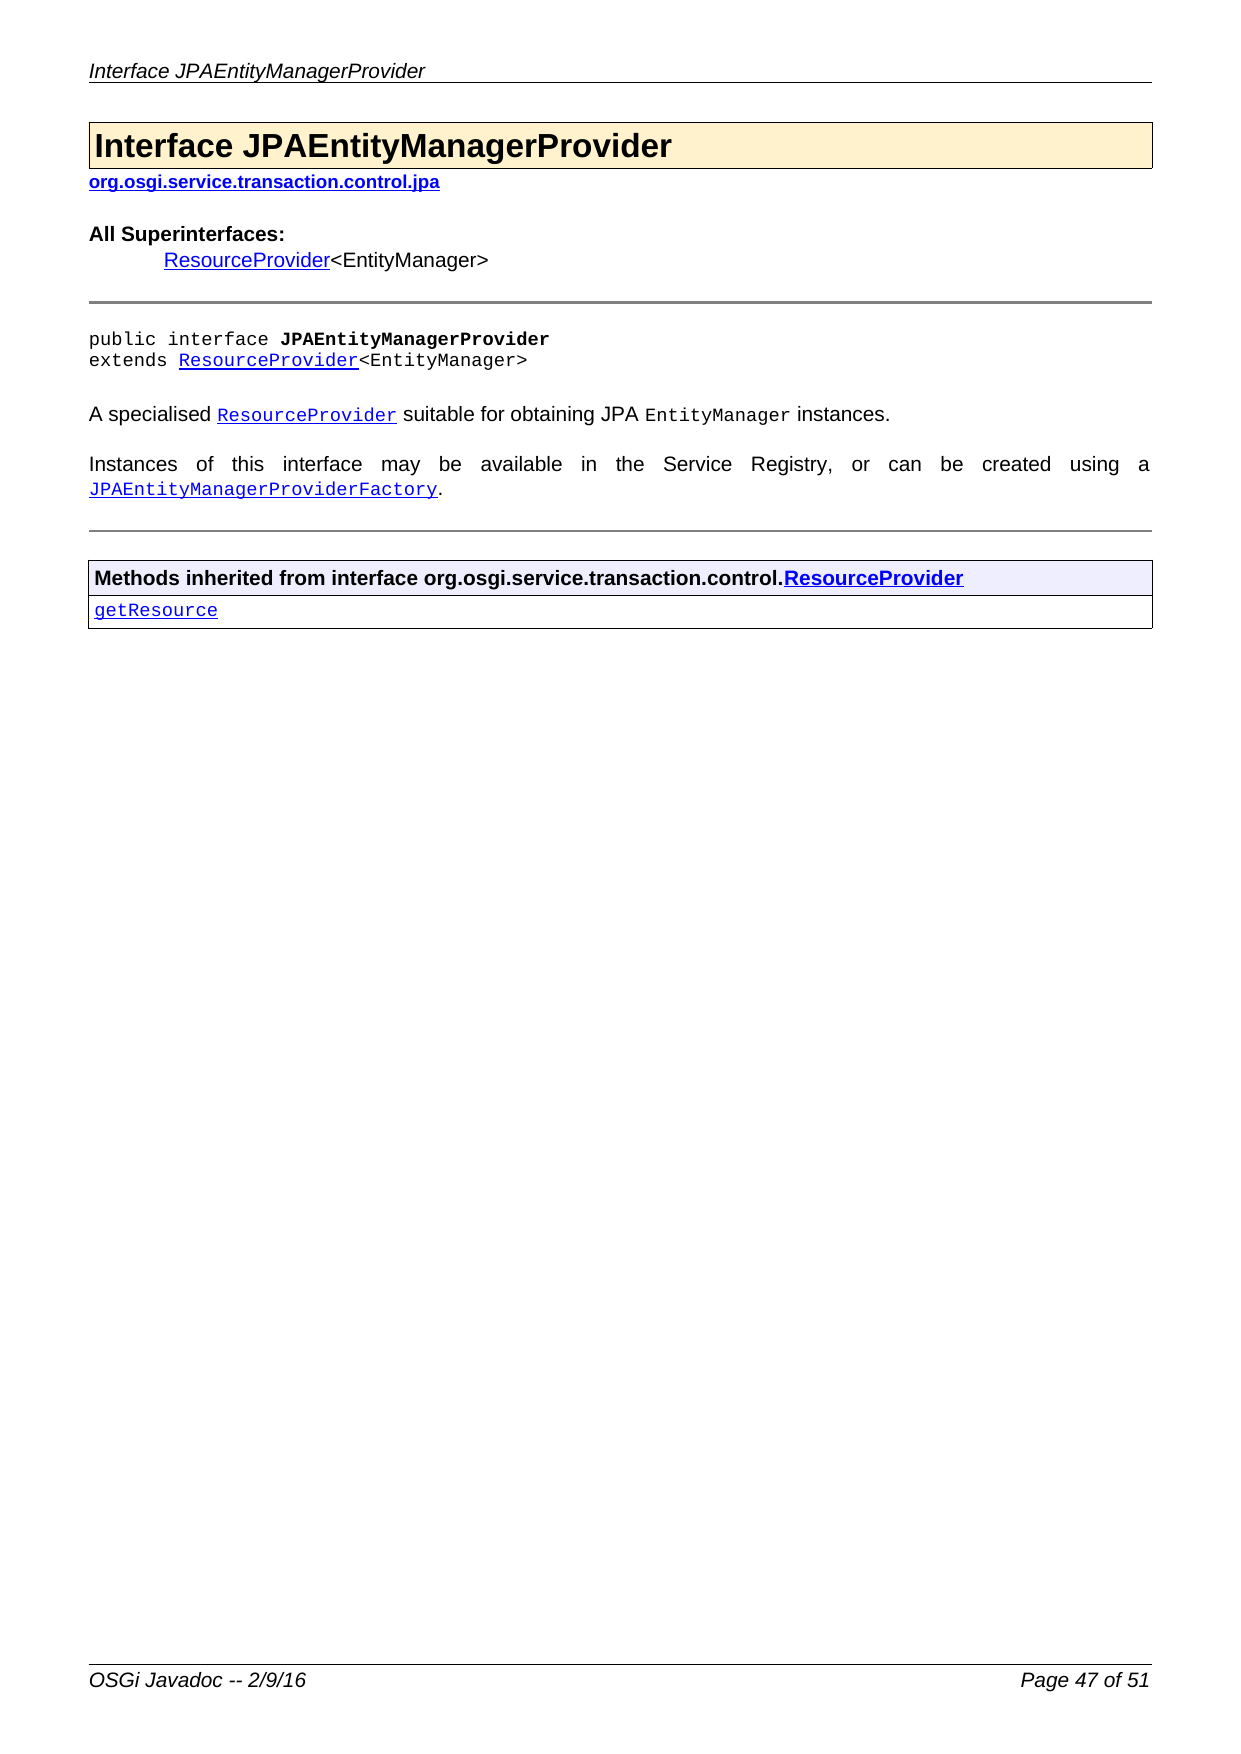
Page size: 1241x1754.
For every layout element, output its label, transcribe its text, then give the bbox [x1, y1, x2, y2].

subtitle Interface JPAEntityManagerProvider [90, 123, 1152, 168]
text extends ResourceProvider<EntityManager> [88, 351, 1152, 372]
text A specialised ResourceProvider suitable for obtaining JPA EntityManager instances. [88, 401, 1152, 427]
text public interface JPAEntityManagerProvider [88, 330, 1152, 351]
table_cell getResource [89, 596, 1152, 627]
text Instances of this interface may be available in the Service Registry, or can be created using a JPAEntityManagerProviderFactory. [88, 452, 1152, 501]
table_header Methods inherited from interface org.osgi.service.transaction.control.ResourceProvider [89, 561, 1152, 595]
subtitle All Superinterfaces: [88, 222, 1152, 246]
text ResourceProvider<EntityManager> [163, 248, 1152, 272]
text org.osgi.service.transaction.control.jpa [88, 171, 1152, 193]
